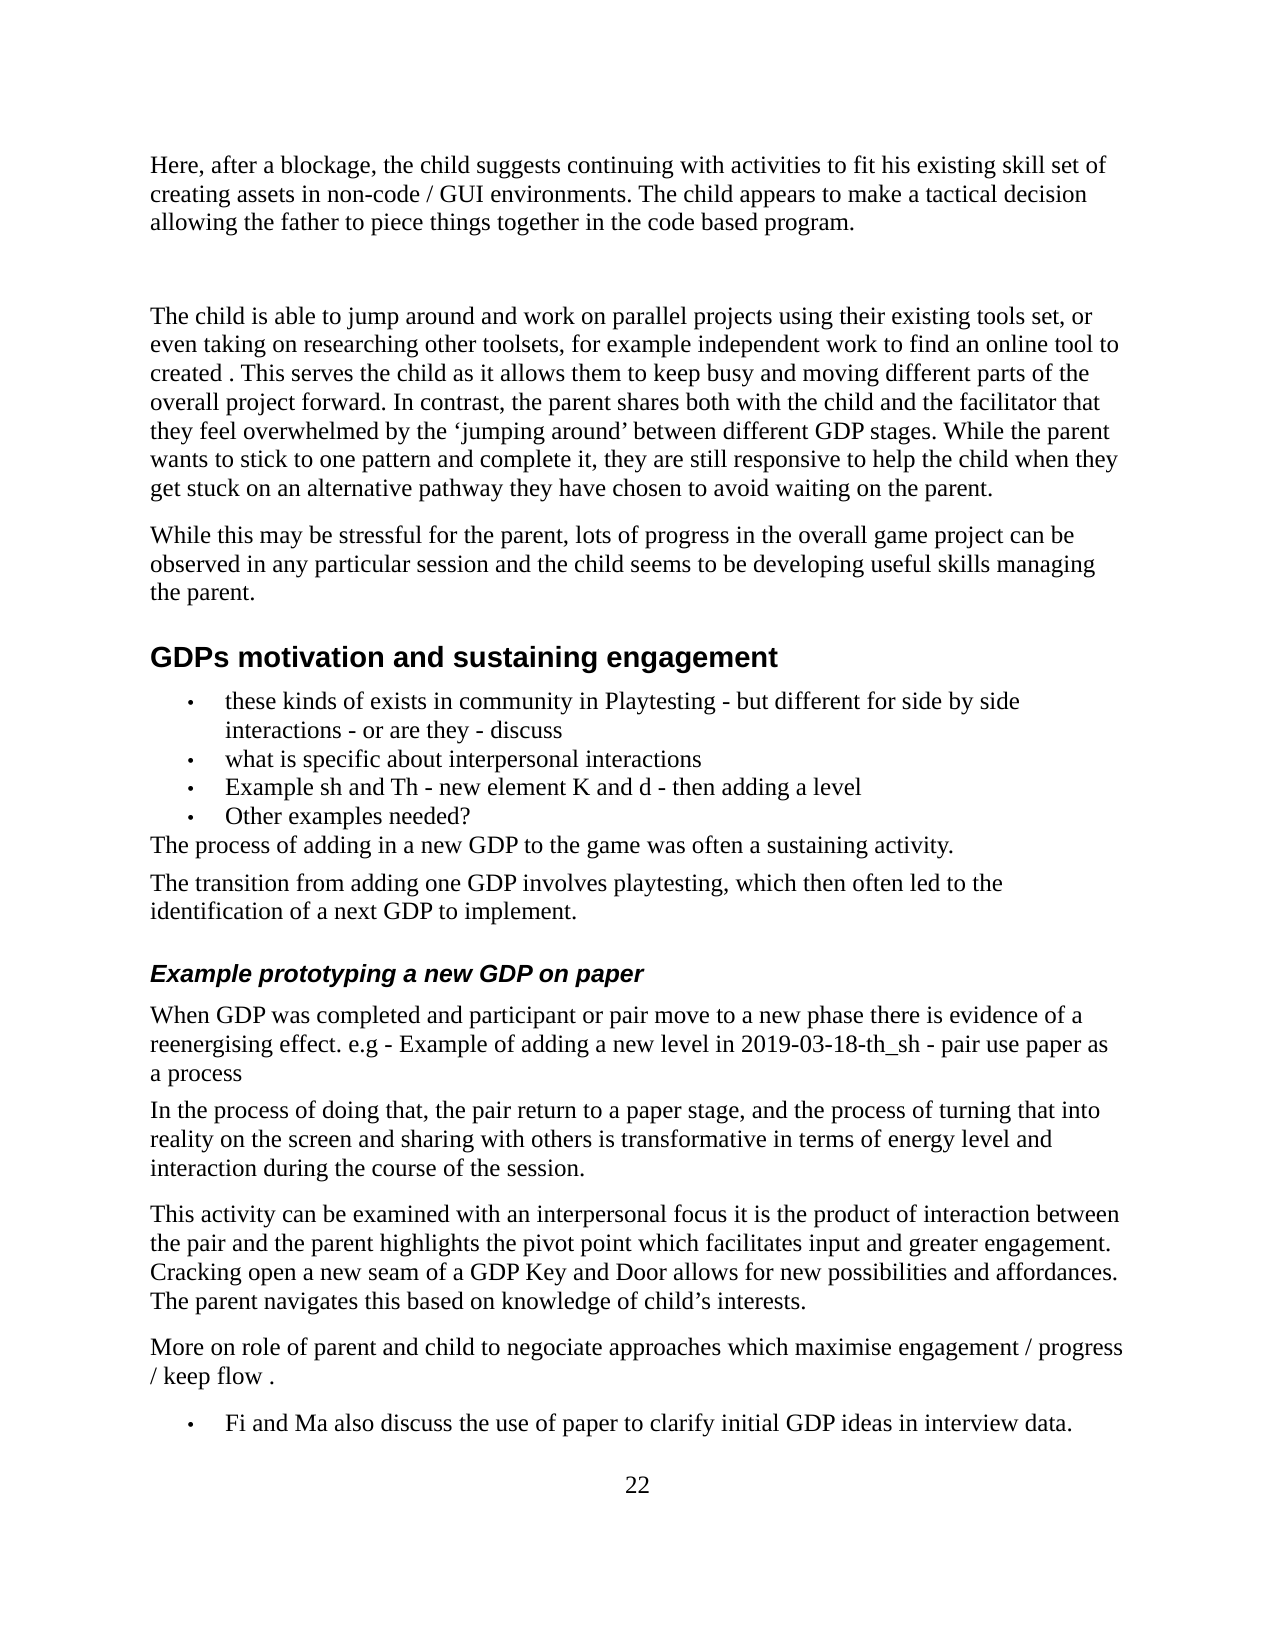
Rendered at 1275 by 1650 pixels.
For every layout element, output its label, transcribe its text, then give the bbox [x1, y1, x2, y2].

text The transition from adding one GDP involves playtesting, which then often led to the identification of a next GDP to implement. [150, 868, 1125, 925]
text The process of adding in a new GDP to the game was often a sustaining activity. [150, 830, 1125, 859]
text This activity can be examined with an interpersonal focus it is the product of interaction between the pair and the parent highlights the pivot point which facilitates input and greater engagement. Cracking open a new seam of a GDP Key and Door allows for new possibilities and affordances. The parent navigates this based on knowledge of child’s interests. [150, 1199, 1125, 1314]
subtitle Example prototyping a new GDP on paper [150, 959, 1125, 988]
text Here, after a blockage, the child suggests continuing with activities to fit his existing skill set of creating assets in non-code / GUI environments. The child appears to make a tactical decision allowing the father to piece things together in the code based program. [150, 150, 1125, 236]
text While this may be stressful for the parent, lots of progress in the overall game project can be observed in any particular session and the child seems to be developing useful skills managing the parent. [150, 520, 1125, 606]
subtitle GDPs motivation and sustaining engagement [150, 640, 1125, 674]
text When GDP was completed and participant or pair move to a new phase there is evidence of a reenergising effect. e.g - Example of adding a new level in 2019-03-18-th_sh - pair use paper as a process [150, 1000, 1125, 1086]
list Other examples needed? [187, 801, 1125, 830]
text More on role of parent and child to negociate approaches which maximise engagement / progress / keep flow . [150, 1332, 1125, 1390]
list Fi and Ma also discuss the use of paper to clarify initial GDP ideas in interview data. [187, 1408, 1125, 1437]
text The child is able to jump around and work on parallel projects using their existing tools set, or even taking on researching other toolsets, for example independent work to find an online tool to created . This serves the child as it allows them to keep busy and moving different parts of the overall project forward. In contrast, the parent shares both with the child and the facilitator that they feel overwhelmed by the ‘jumping around’ between different GDP stages. While the parent wants to stick to one pattern and complete it, they are still responsive to help the child when they get stuck on an alternative pathway they have chosen to avoid waiting on the parent. [150, 301, 1125, 502]
text In the process of doing that, the pair return to a paper stage, and the process of turning that into reality on the screen and sharing with others is transformative in terms of energy level and interaction during the course of the session. [150, 1095, 1125, 1182]
list Example sh and Th - new element K and d - then adding a level [187, 772, 1125, 801]
list these kinds of exists in community in Playtesting - but different for side by side interactions - or are they - discuss [187, 686, 1125, 744]
list what is specific about interpersonal interactions [187, 744, 1125, 772]
